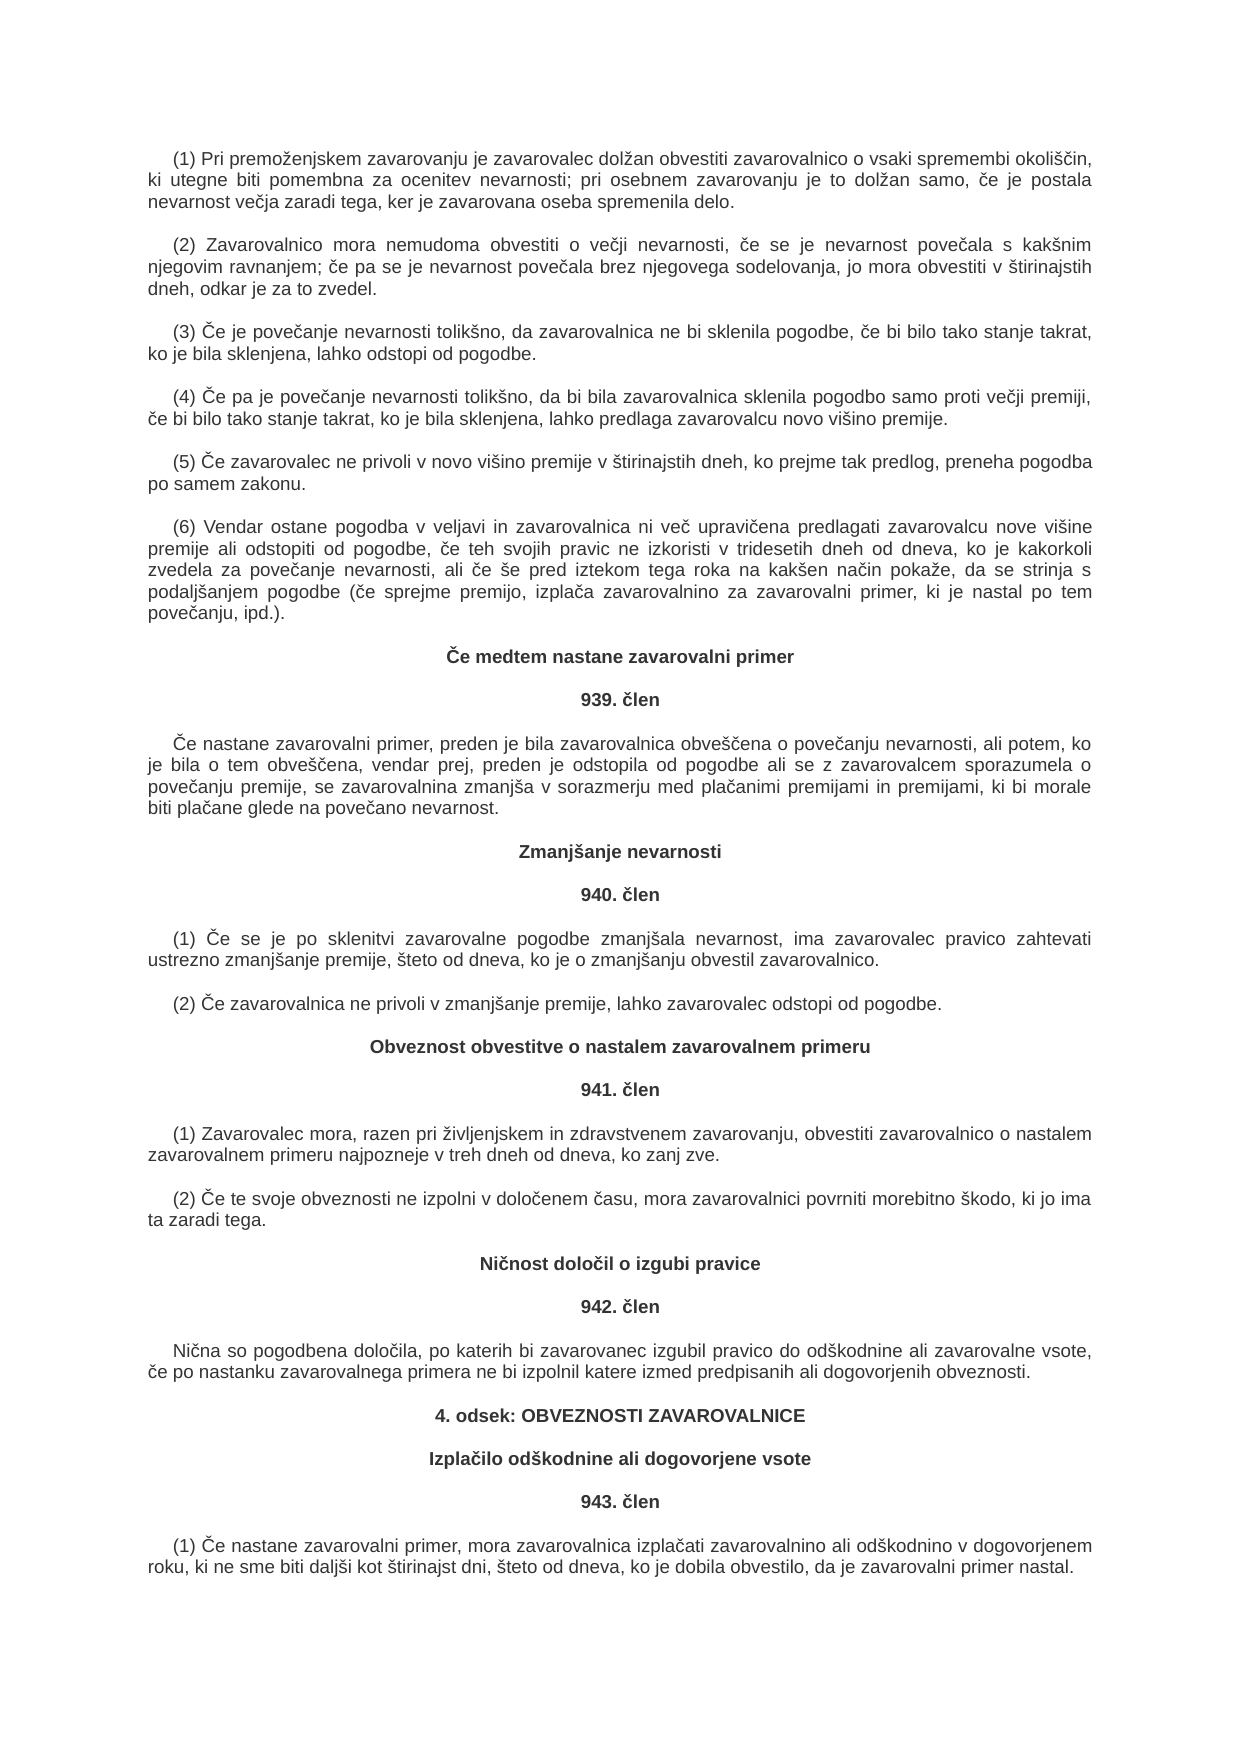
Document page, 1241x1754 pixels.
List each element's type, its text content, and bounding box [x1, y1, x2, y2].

text (3) Če je povečanje nevarnosti tolikšno, da zavarovalnica ne bi sklenila pogodbe, če bi bilo tako stanje takrat, ko je bila sklenjena, lahko odstopi od pogodbe. [148, 321, 1093, 364]
text Če nastane zavarovalni primer, preden je bila zavarovalnica obveščena o povečanju nevarnosti, ali potem, ko je bila o tem obveščena, vendar prej, preden je odstopila od pogodbe ali se z zavarovalcem sporazumela o povečanju premije, se zavarovalnina zmanjša v sorazmerju med plačanimi premijami in premijami, ki bi morale biti plačane glede na povečano nevarnost. [148, 732, 1093, 818]
text (5) Če zavarovalec ne privoli v novo višino premije v štirinajstih dneh, ko prejme tak predlog, preneha pogodba po samem zakonu. [148, 451, 1093, 494]
text 943. člen [148, 1491, 1093, 1513]
text (1) Če nastane zavarovalni primer, mora zavarovalnica izplačati zavarovalnino ali odškodnino v dogovorjenem roku, ki ne sme biti daljši kot štirinajst dni, šteto od dneva, ko je dobila obvestilo, da je zavarovalni primer nastal. [148, 1535, 1093, 1578]
text (2) Zavarovalnico mora nemudoma obvestiti o večji nevarnosti, če se je nevarnost povečala s kakšnim njegovim ravnanjem; če pa se je nevarnost povečala brez njegovega sodelovanja, jo mora obvestiti v štirinajstih dneh, odkar je za to zvedel. [148, 234, 1093, 299]
text (1) Zavarovalec mora, razen pri življenjskem in zdravstvenem zavarovanju, obvestiti zavarovalnico o nastalem zavarovalnem primeru najpozneje v treh dneh od dneva, ko zanj zve. [148, 1123, 1093, 1166]
text (1) Če se je po sklenitvi zavarovalne pogodbe zmanjšala nevarnost, ima zavarovalec pravico zahtevati ustrezno zmanjšanje premije, šteto od dneva, ko je o zmanjšanju obvestil zavarovalnico. [148, 927, 1093, 970]
text (2) Če zavarovalnica ne privoli v zmanjšanje premije, lahko zavarovalec odstopi od pogodbe. [148, 992, 1093, 1014]
text 942. člen [148, 1296, 1093, 1318]
text Nična so pogodbena določila, po katerih bi zavarovanec izgubil pravico do odškodnine ali zavarovalne vsote, če po nastanku zavarovalnega primera ne bi izpolnil katere izmed predpisanih ali dogovorjenih obveznosti. [148, 1339, 1093, 1383]
text 939. člen [148, 689, 1093, 710]
text (1) Pri premoženjskem zavarovanju je zavarovalec dolžan obvestiti zavarovalnico o vsaki spremembi okoliščin, ki utegne biti pomembna za ocenitev nevarnosti; pri osebnem zavarovanju je to dolžan samo, če je postala nevarnost večja zaradi tega, ker je zavarovana oseba spremenila delo. [148, 148, 1093, 212]
text Če medtem nastane zavarovalni primer [148, 645, 1093, 667]
text Izplačilo odškodnine ali dogovorjene vsote [148, 1448, 1093, 1469]
text 4. odsek: OBVEZNOSTI ZAVAROVALNICE [148, 1404, 1093, 1426]
text (2) Če te svoje obveznosti ne izpolni v določenem času, mora zavarovalnici povrniti morebitno škodo, ki jo ima ta zaradi tega. [148, 1188, 1093, 1231]
text (4) Če pa je povečanje nevarnosti tolikšno, da bi bila zavarovalnica sklenila pogodbo samo proti večji premiji, če bi bilo tako stanje takrat, ko je bila sklenjena, lahko predlaga zavarovalcu novo višino premije. [148, 386, 1093, 429]
text (6) Vendar ostane pogodba v veljavi in zavarovalnica ni več upravičena predlagati zavarovalcu nove višine premije ali odstopiti od pogodbe, če teh svojih pravic ne izkoristi v tridesetih dneh od dneva, ko je kakorkoli zvedela za povečanje nevarnosti, ali če še pred iztekom tega roka na kakšen način pokaže, da se strinja s podaljšanjem pogodbe (če sprejme premijo, izplača zavarovalnino za zavarovalni primer, ki je nastal po tem povečanju, ipd.). [148, 516, 1093, 623]
text 941. člen [148, 1079, 1093, 1101]
text Zmanjšanje nevarnosti [148, 840, 1093, 862]
text 940. člen [148, 884, 1093, 905]
text Obveznost obvestitve o nastalem zavarovalnem primeru [148, 1036, 1093, 1057]
text Ničnost določil o izgubi pravice [148, 1253, 1093, 1274]
